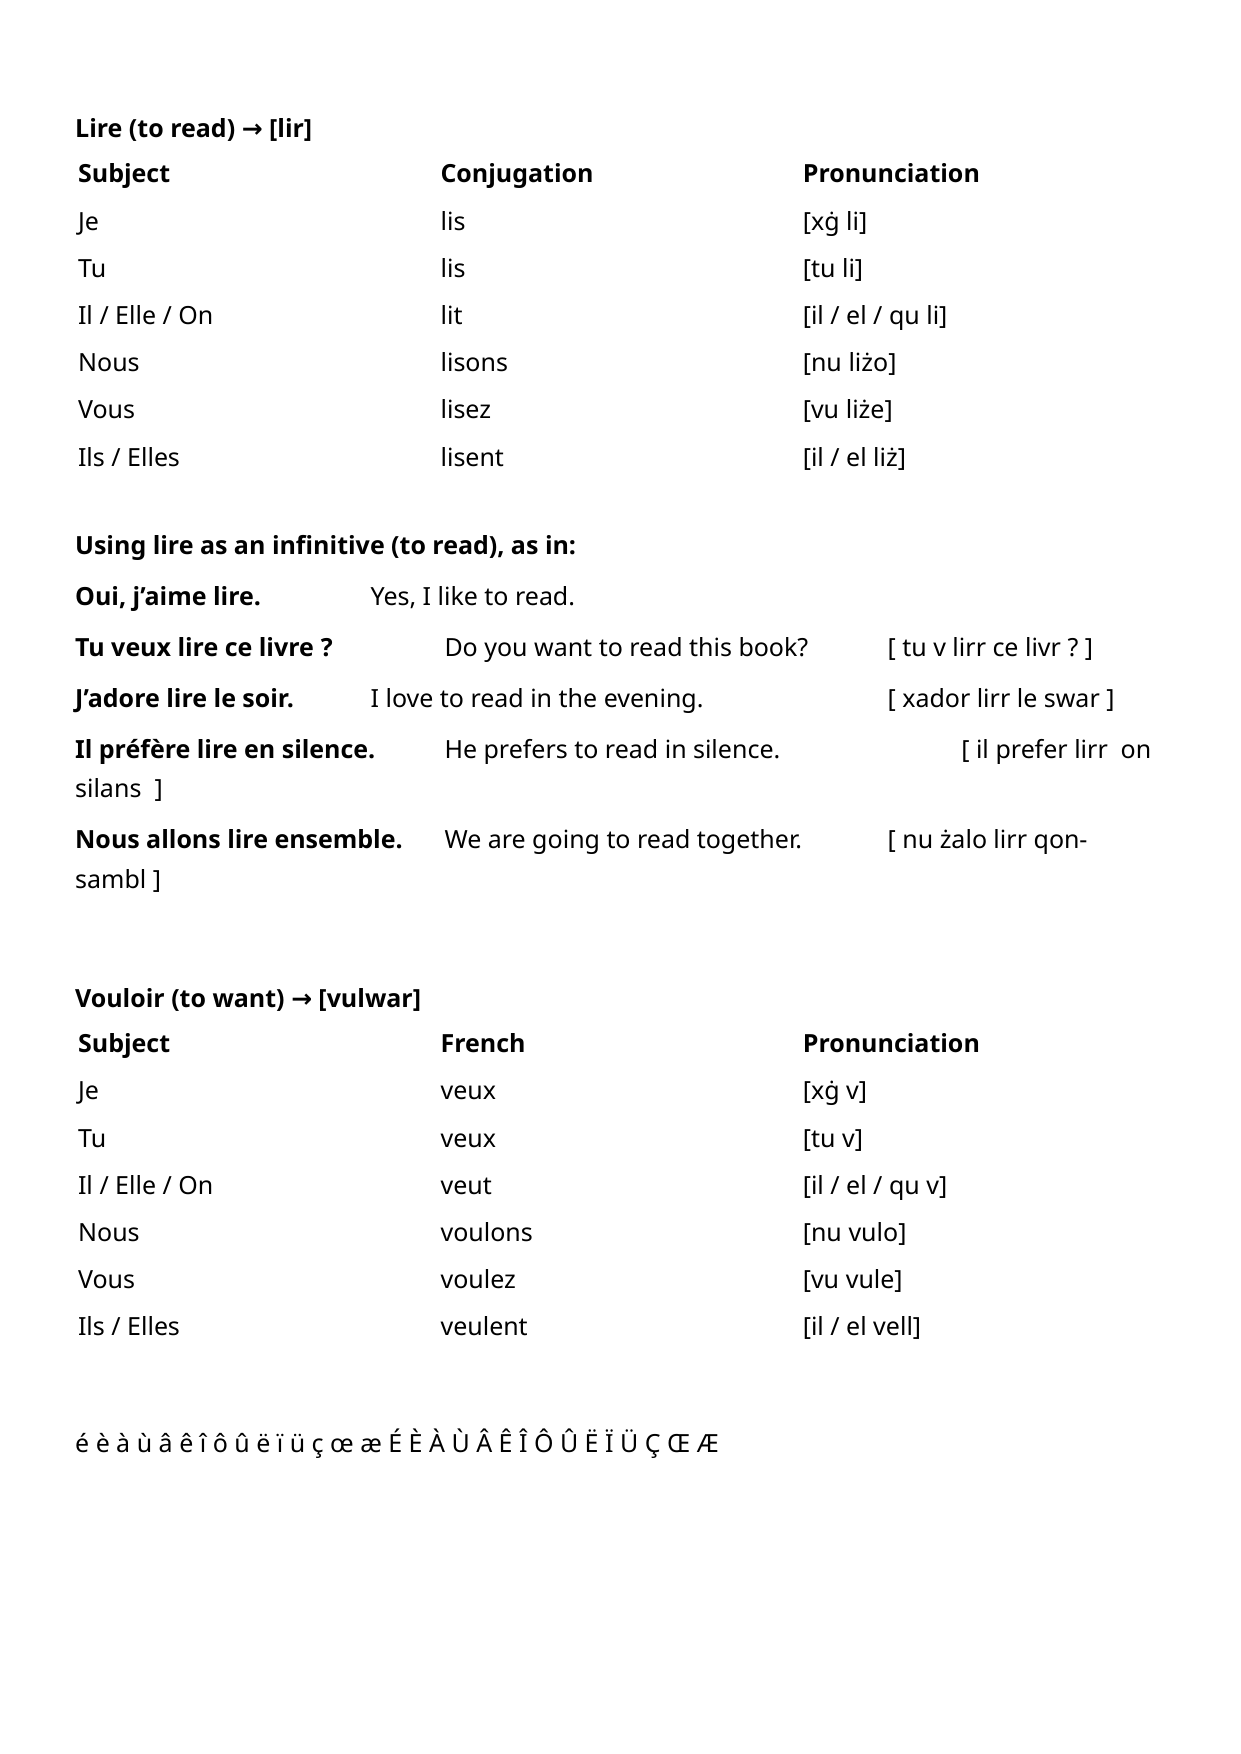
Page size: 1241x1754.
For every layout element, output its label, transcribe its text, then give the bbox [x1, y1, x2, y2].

table_cell Il / Elle / On [75, 1165, 437, 1212]
text Lire (to read) → [lir] [75, 111, 1165, 145]
text Vouloir (to want) → [vulwar] [75, 981, 1165, 1015]
text Using lire as an infinitive (to read), as in: [75, 527, 1165, 561]
table_cell lisent [438, 436, 800, 483]
table_cell Je [75, 1070, 437, 1117]
table_cell veux [438, 1070, 800, 1117]
table_cell [il / el / qu li] [800, 295, 1162, 342]
text Tu veux lire ce livre ? Do you want to read this book? [ tu v lirr ce livr ? ] [75, 629, 1165, 664]
table_cell [xġ v] [800, 1070, 1162, 1117]
text Nous allons lire ensemble. We are going to read together. [ nu żalo lirr qon-sambl ] [75, 822, 1165, 928]
table_cell lis [438, 248, 800, 295]
table_cell lisons [438, 342, 800, 389]
table_cell lisez [438, 389, 800, 436]
text é è à ù â ê î ô û ë ï ü ç œ æ É È À Ù Â Ê Î Ô Û Ë Ï Ü Ç Œ Æ [75, 1425, 1165, 1459]
table_cell lit [438, 295, 800, 342]
table_cell Il / Elle / On [75, 295, 437, 342]
table_header French [438, 1023, 800, 1070]
table_cell Ils / Elles [75, 1306, 437, 1353]
table_cell voulez [438, 1259, 800, 1306]
table_cell [xġ li] [800, 200, 1162, 248]
text J’adore lire le soir. I love to read in the evening. [ xador lirr le swar ] [75, 681, 1165, 715]
table_cell lis [438, 200, 800, 248]
table_cell veulent [438, 1306, 800, 1353]
table_cell [nu vulo] [800, 1212, 1162, 1259]
table_cell [nu liżo] [800, 342, 1162, 389]
table_header Subject [75, 153, 437, 200]
table_header Pronunciation [800, 1023, 1162, 1070]
table_cell Tu [75, 248, 437, 295]
table_cell veux [438, 1117, 800, 1164]
table_cell Je [75, 200, 437, 248]
table_cell veut [438, 1165, 800, 1212]
table_cell [il / el liż] [800, 436, 1162, 483]
table_cell Vous [75, 1259, 437, 1306]
table_cell [vu vule] [800, 1259, 1162, 1306]
table_cell [il / el / qu v] [800, 1165, 1162, 1212]
text Il préfère lire en silence. He prefers to read in silence. [ il prefer lirr on silans ] [75, 732, 1165, 805]
table_cell Tu [75, 1117, 437, 1164]
table_header Conjugation [438, 153, 800, 200]
table_cell [tu li] [800, 248, 1162, 295]
table_cell Nous [75, 342, 437, 389]
table_header Pronunciation [800, 153, 1162, 200]
table_cell Nous [75, 1212, 437, 1259]
table_cell voulons [438, 1212, 800, 1259]
table_header Subject [75, 1023, 437, 1070]
table_cell Vous [75, 389, 437, 436]
table_cell [tu v] [800, 1117, 1162, 1164]
text Oui, j’aime lire. Yes, I like to read. [75, 578, 1165, 612]
table_cell [il / el vell] [800, 1306, 1162, 1353]
table_cell [vu liże] [800, 389, 1162, 436]
table_cell Ils / Elles [75, 436, 437, 483]
